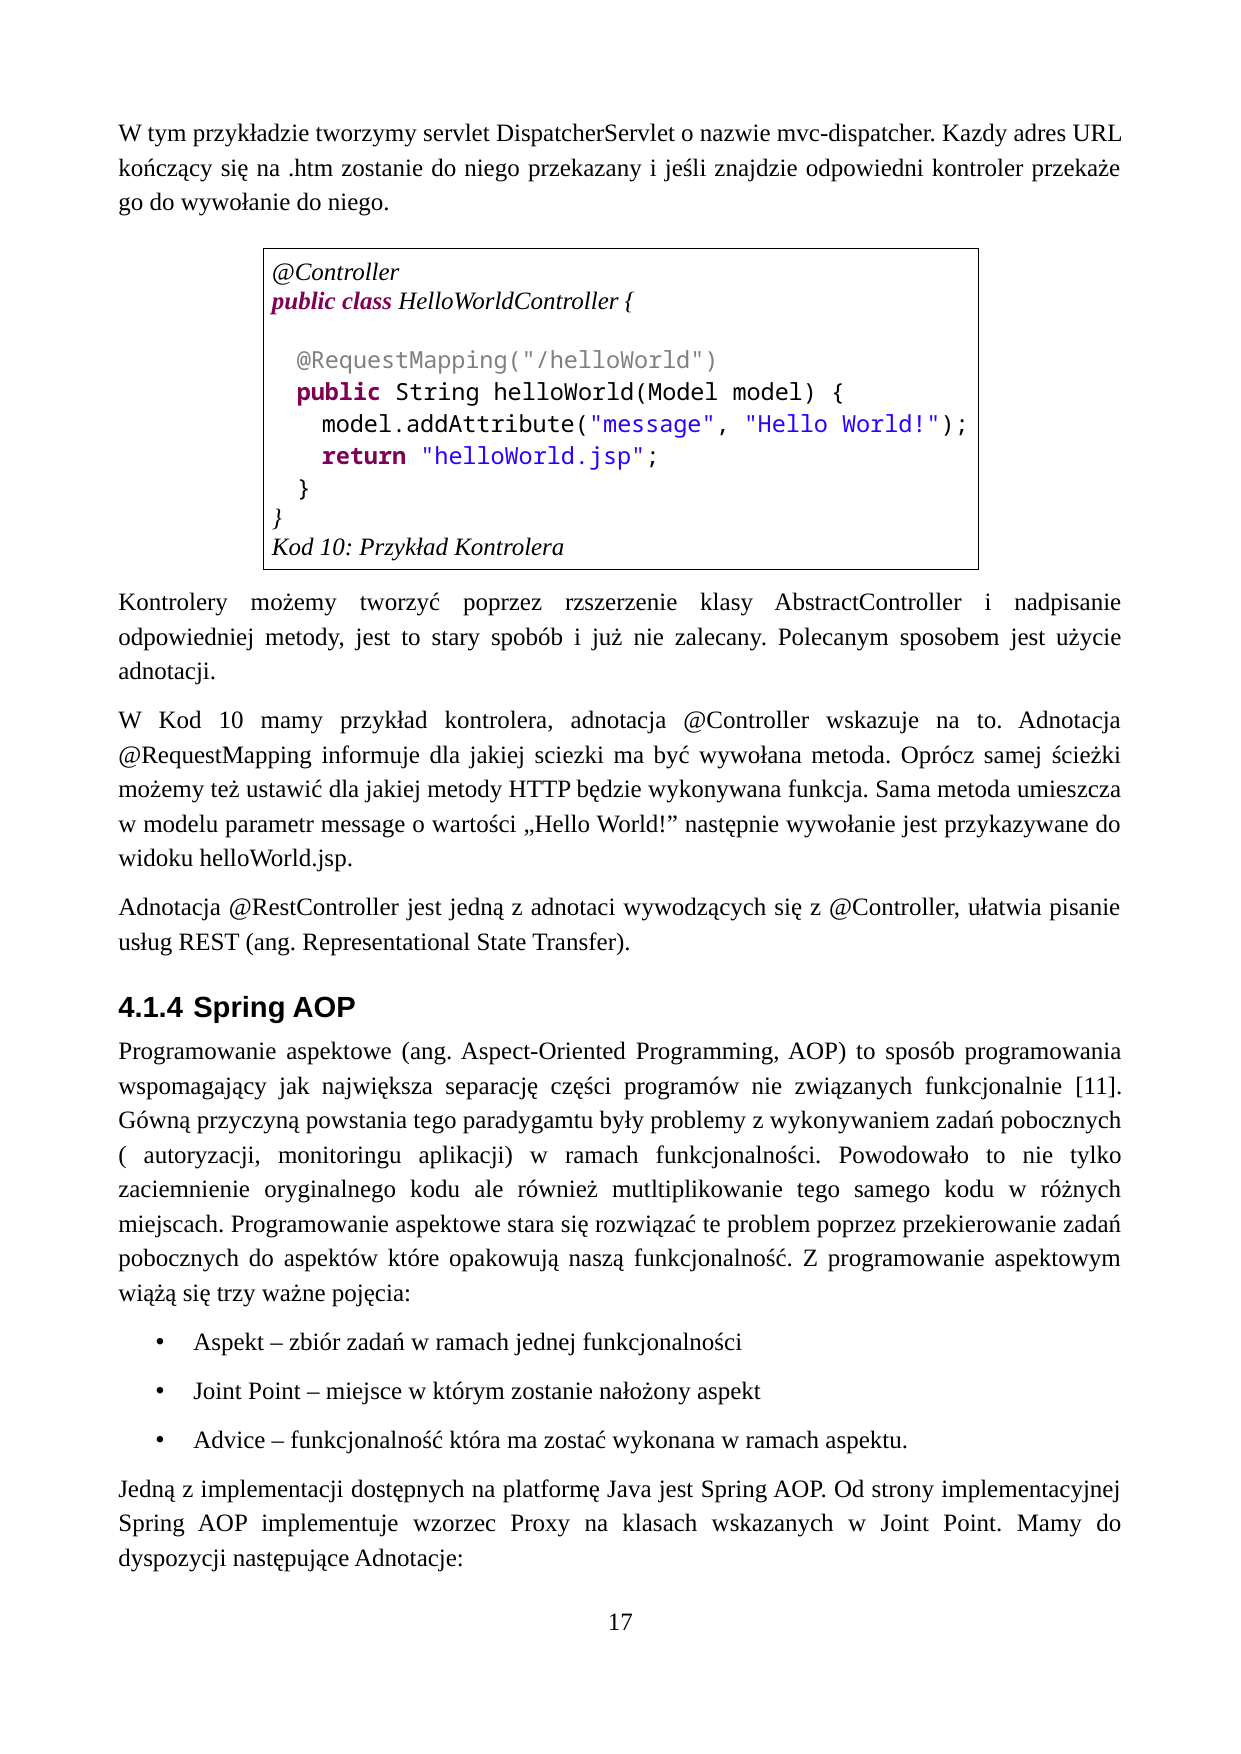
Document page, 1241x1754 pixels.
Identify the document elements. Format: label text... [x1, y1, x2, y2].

text Kod 10: Przykład Kontrolera [272, 532, 969, 561]
text return "helloWorld.jsp"; [272, 439, 969, 471]
text public String helloWorld(Model model) { [272, 375, 969, 407]
text public class HelloWorldController { [272, 286, 969, 314]
text model.addAttribute("message", "Hello World!"); [272, 407, 969, 439]
text @RequestMapping("/helloWorld") [272, 343, 969, 375]
text Adnotacja @RestController jest jedną z adnotaci wywodzących się z @Controller, ułatwia pisanie usług REST (ang. Representational State Transfer). [118, 892, 1122, 955]
text Jedną z implementacji dostępnych na platformę Java jest Spring AOP. Od strony implementacyjnej Spring AOP implementuje wzorzec Proxy na klasach wskazanych w Joint Point. Mamy do dyspozycji następujące Adnotacje: [118, 1474, 1122, 1572]
list Joint Point – miejsce w którym zostanie nałożony aspekt [156, 1376, 1122, 1404]
list Advice – funkcjonalność która ma zostać wykonana w ramach aspektu. [156, 1425, 1122, 1454]
list Aspekt – zbiór zadań w ramach jednej funkcjonalności [156, 1327, 1122, 1356]
text } [272, 503, 969, 532]
subtitle Spring AOP [118, 990, 1122, 1024]
text Kontrolery możemy tworzyć poprzez rzszerzenie klasy AbstractController i nadpisanie odpowiedniej metody, jest to stary spobób i już nie zalecany. Polecanym sposobem jest użycie adnotacji. [118, 236, 1122, 685]
text W Kod 10 mamy przykład kontrolera, adnotacja @Controller wskazuje na to. Adnotacja @RequestMapping informuje dla jakiej sciezki ma być wywołana metoda. Oprócz samej ścieżki możemy też ustawić dla jakiej metody HTTP będzie wykonywana funkcja. Sama metoda umieszcza w modelu parametr message o wartości „Hello World!” następnie wywołanie jest przykazywane do widoku helloWorld.jsp. [118, 705, 1122, 872]
text @Controller [272, 257, 969, 286]
text } [272, 471, 969, 503]
text W tym przykładzie tworzymy servlet DispatcherServlet o nazwie mvc-dispatcher. Kazdy adres URL kończący się na .htm zostanie do niego przekazany i jeśli znajdzie odpowiedni kontroler przekaże go do wywołanie do niego. [118, 118, 1122, 216]
text Programowanie aspektowe (ang. Aspect-Oriented Programming, AOP) to sposób programowania wspomagający jak największa separację części programów nie związanych funkcjonalnie [11]. Gówną przyczyną powstania tego paradygamtu były problemy z wykonywaniem zadań pobocznych ( autoryzacji, monitoringu aplikacji) w ramach funkcjonalności. Powodowało to nie tylko zaciemnienie oryginalnego kodu ale również mutltiplikowanie tego samego kodu w różnych miejscach. Programowanie aspektowe stara się rozwiązać te problem poprzez przekierowanie zadań pobocznych do aspektów które opakowują naszą funkcjonalność. Z programowanie aspektowym wiążą się trzy ważne pojęcia: [118, 1036, 1122, 1306]
